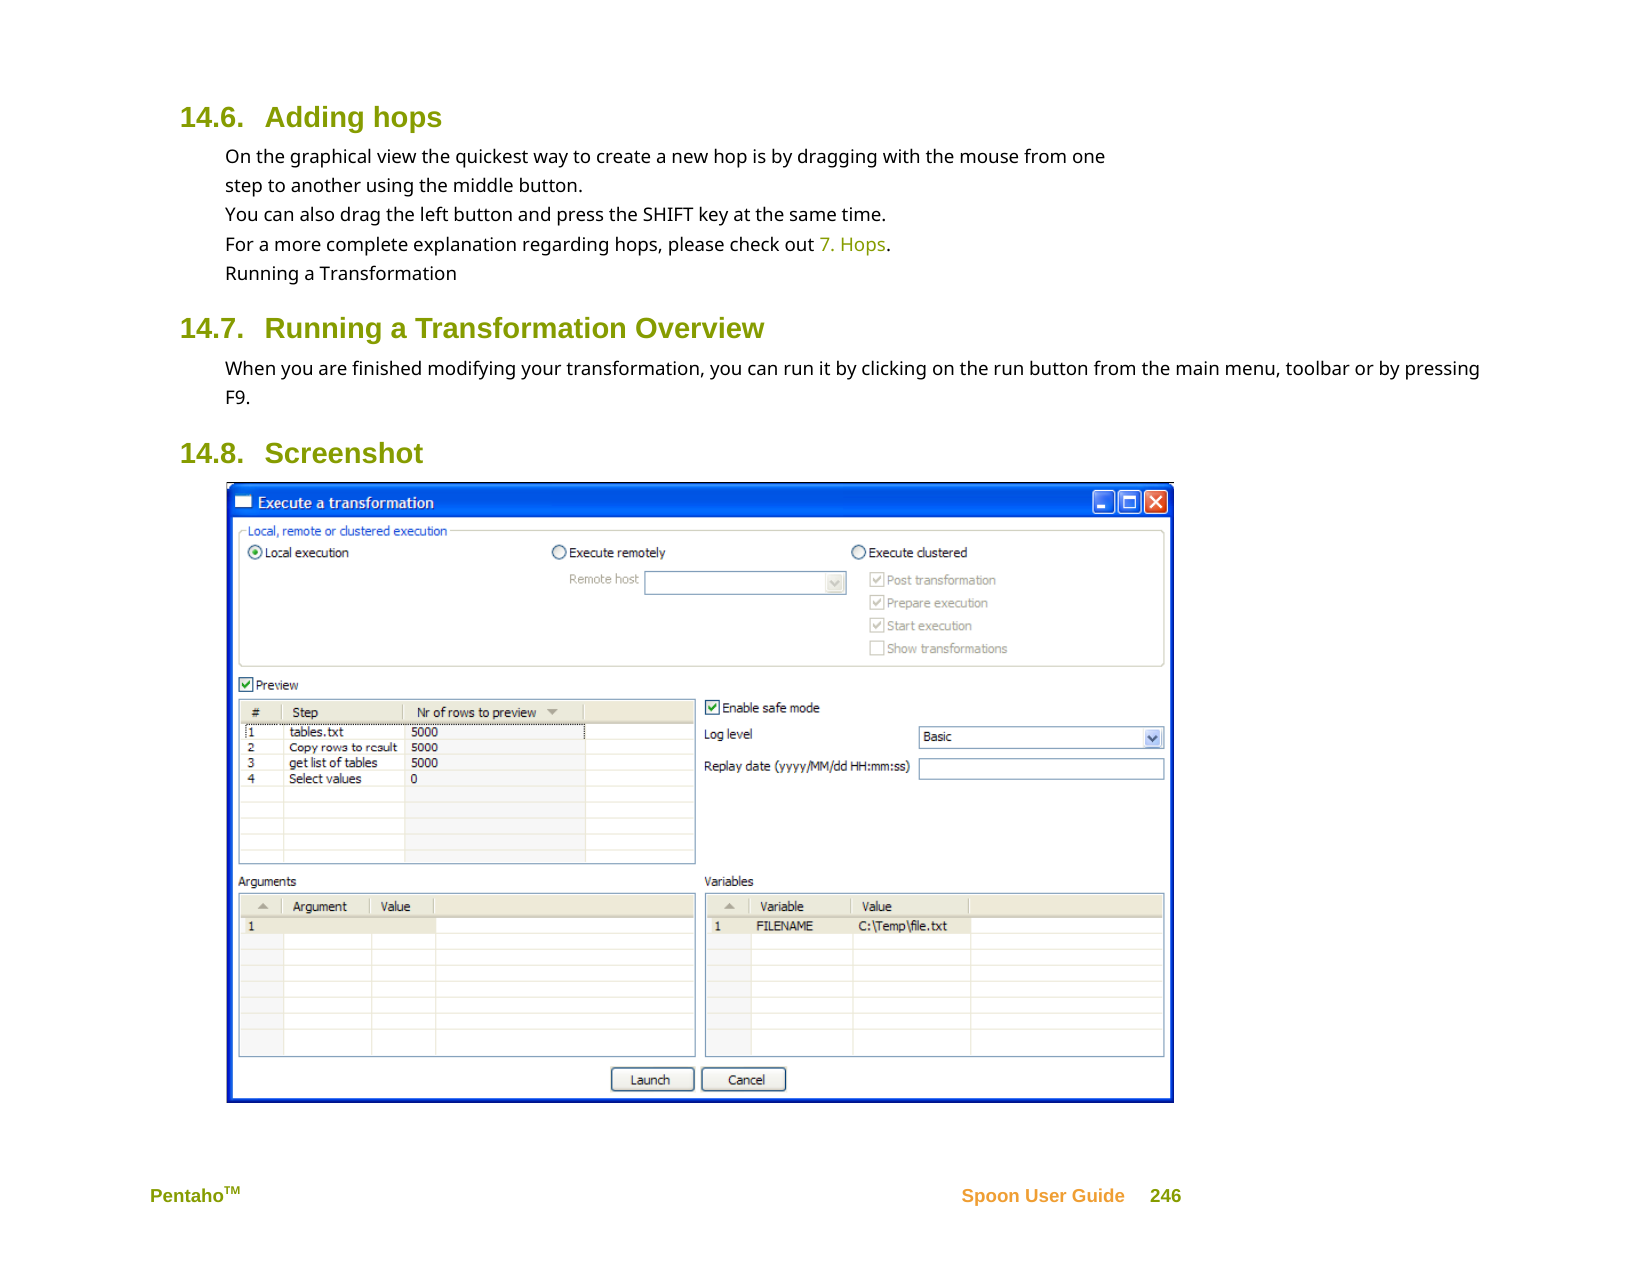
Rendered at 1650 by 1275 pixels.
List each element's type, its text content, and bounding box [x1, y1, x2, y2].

text You can also drag the left button and press the SHIFT key at the same time. [225, 198, 1500, 228]
text step to another using the middle button. [225, 169, 1500, 198]
text On the graphical view the quickest way to create a new hop is by dragging with the mouse from one [225, 140, 1500, 169]
text Running a Transformation [225, 257, 1500, 286]
subtitle Screenshot [179, 435, 1500, 470]
subtitle Adding hops [179, 99, 1500, 134]
subtitle Running a Transformation Overview [179, 311, 1500, 346]
text For a more complete explanation regarding hops, please check out 7. Hops. [225, 228, 1500, 257]
text When you are finished modifying your transformation, you can run it by clicking on the run button from the main menu, toolbar or by pressing F9. [225, 352, 1500, 410]
